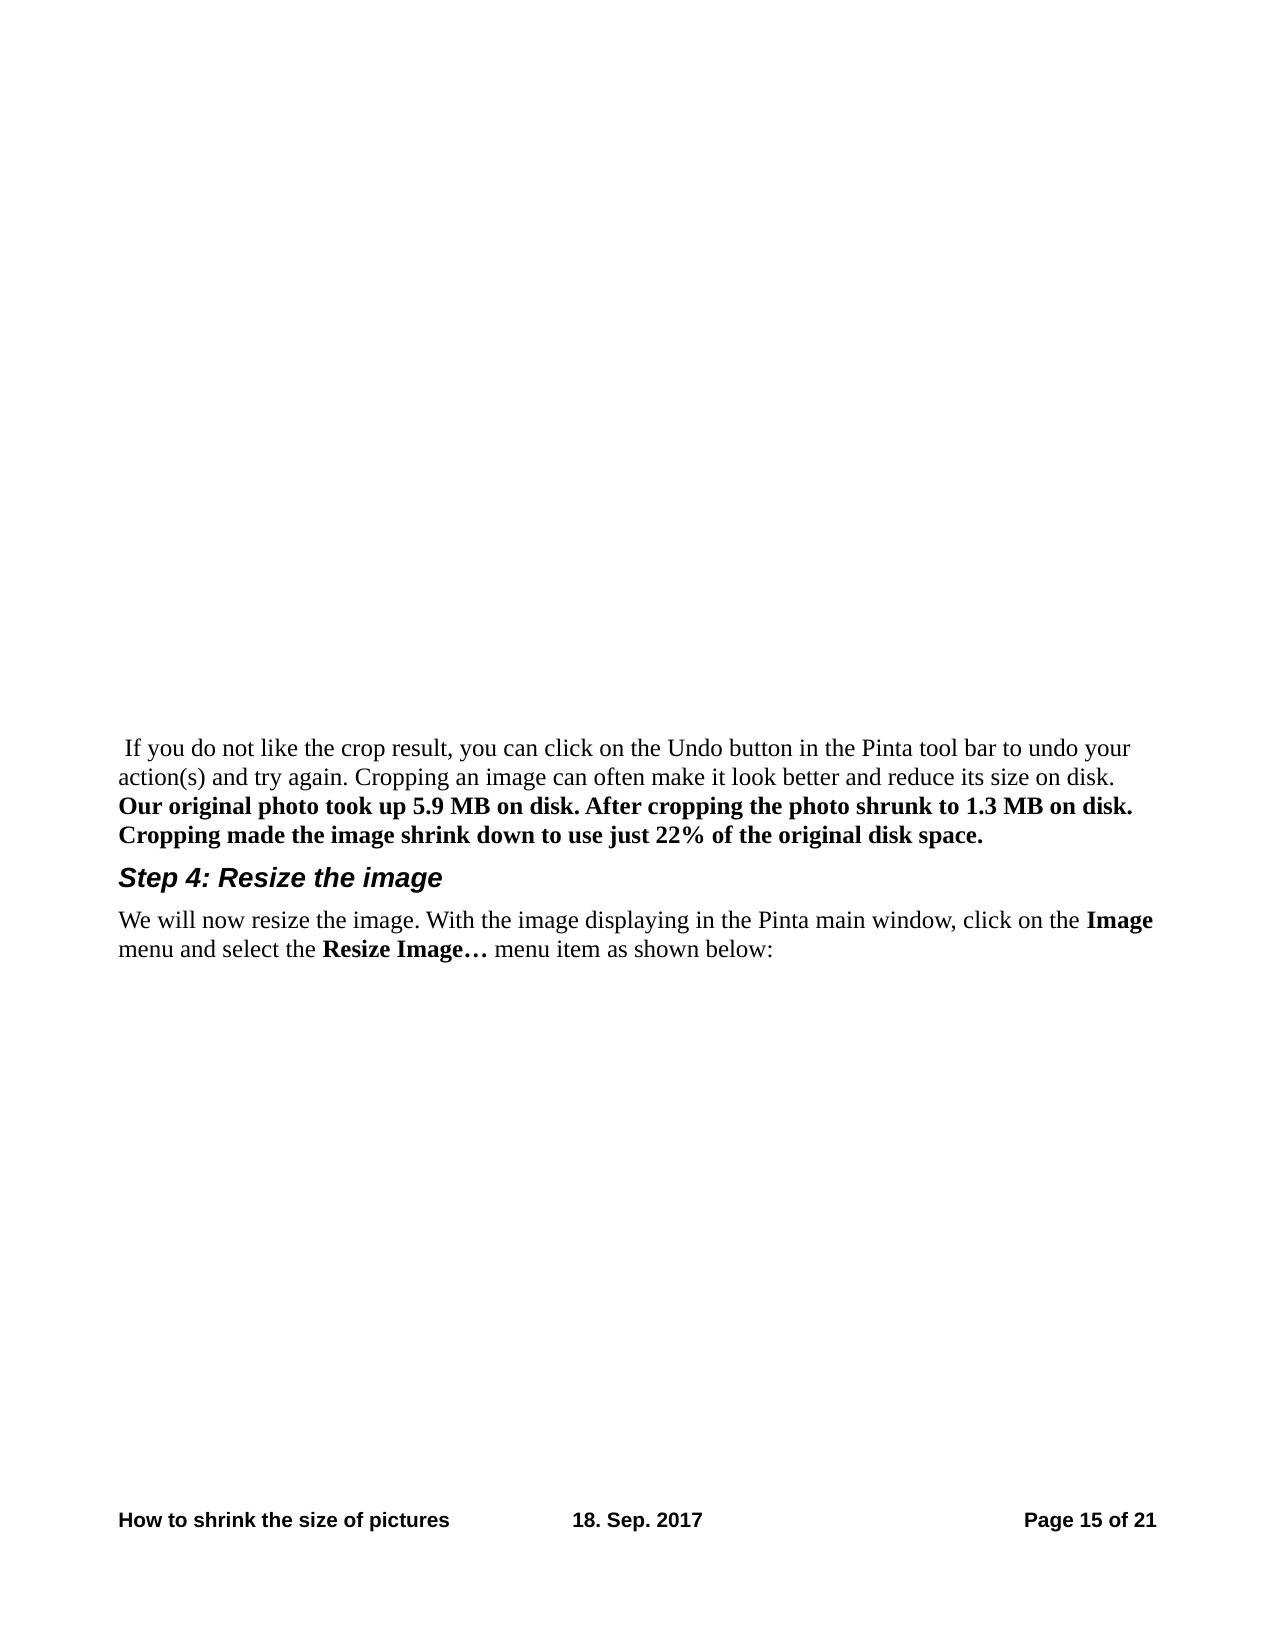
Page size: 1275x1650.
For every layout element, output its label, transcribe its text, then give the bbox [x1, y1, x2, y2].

text If you do not like the crop result, you can click on the Undo button in the Pinta tool bar to undo your action(s) and try again. Cropping an image can often make it look better and reduce its size on disk. Our original photo took up 5.9 MB on disk. After cropping the photo shrunk to 1.3 MB on disk. Cropping made the image shrink down to use just 22% of the original disk space. [118, 733, 1157, 848]
subtitle Step 4: Resize the image [118, 861, 1157, 893]
text We will now resize the image. With the image displaying in the Pinta main window, click on the Image menu and select the Resize Image… menu item as shown below: [118, 905, 1157, 963]
